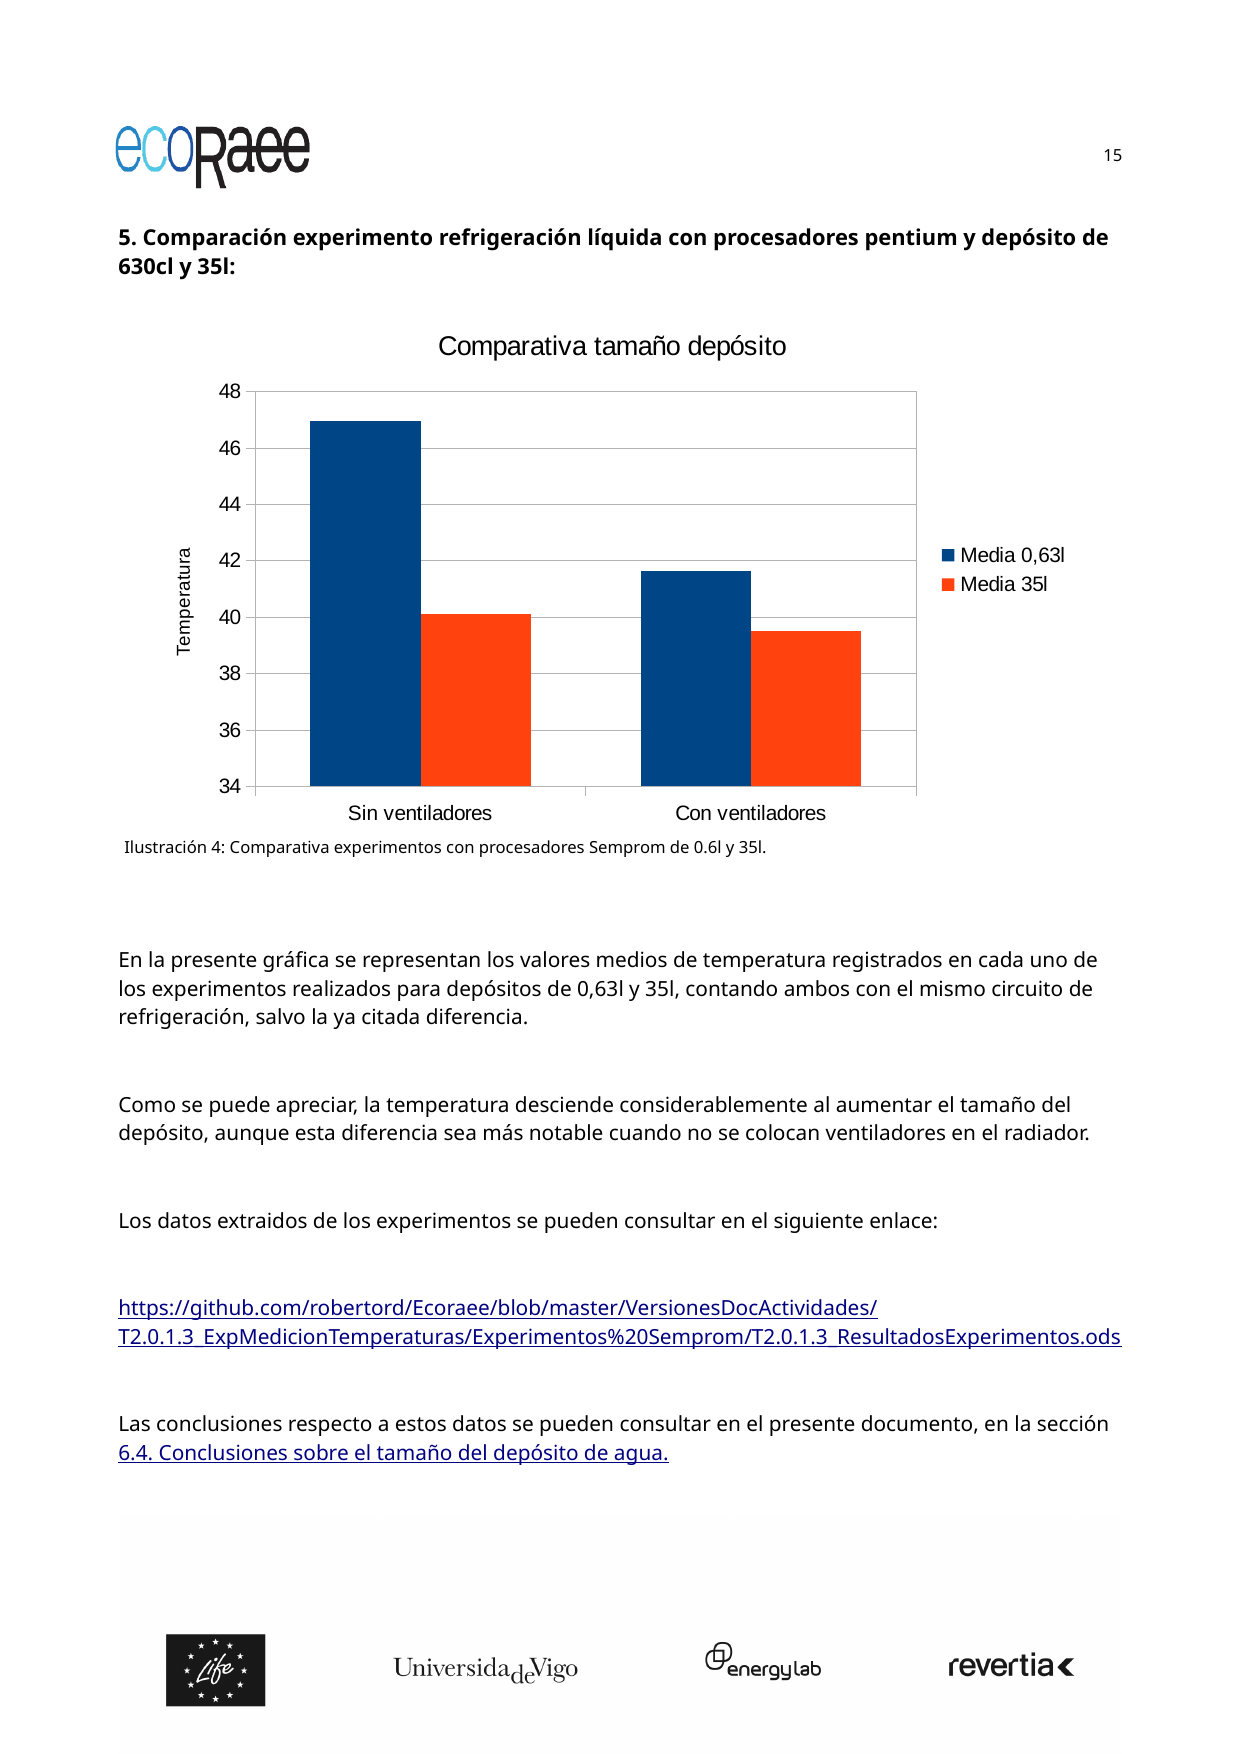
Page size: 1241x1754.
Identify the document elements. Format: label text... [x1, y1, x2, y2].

picture [118, 1514, 1123, 1754]
text Las conclusiones respecto a estos datos se pueden consultar en el presente documento, en la sección 6.4. Conclusiones sobre el tamaño del depósito de agua. [118, 1409, 1122, 1466]
text Ilustración 4: Comparativa experimentos con procesadores Semprom de 0.6l y 35l. [124, 340, 1122, 858]
text https://github.com/robertord/Ecoraee/blob/master/VersionesDocActividades/T2.0.1.3_ExpMedicionTemperaturas/Experimentos%20Semprom/T2.0.1.3_ResultadosExperimentos.ods [118, 1293, 1122, 1346]
text Los datos extraidos de los experimentos se pueden consultar en el siguiente enlace: [118, 1206, 1122, 1234]
text Como se puede apreciar, la temperatura desciende considerablemente al aumentar el tamaño del depósito, aunque esta diferencia sea más notable cuando no se colocan ventiladores en el radiador. [118, 1090, 1122, 1147]
picture [114, 124, 311, 190]
text 5. Comparación experimento refrigeración líquida con procesadores pentium y depósito de 630cl y 35l: [118, 221, 1122, 281]
text En la presente gráfica se representan los valores medios de temperatura registrados en cada uno de los experimentos realizados para depósitos de 0,63l y 35l, contando ambos con el mismo circuito de refrigeración, salvo la ya citada diferencia. [118, 946, 1122, 1031]
